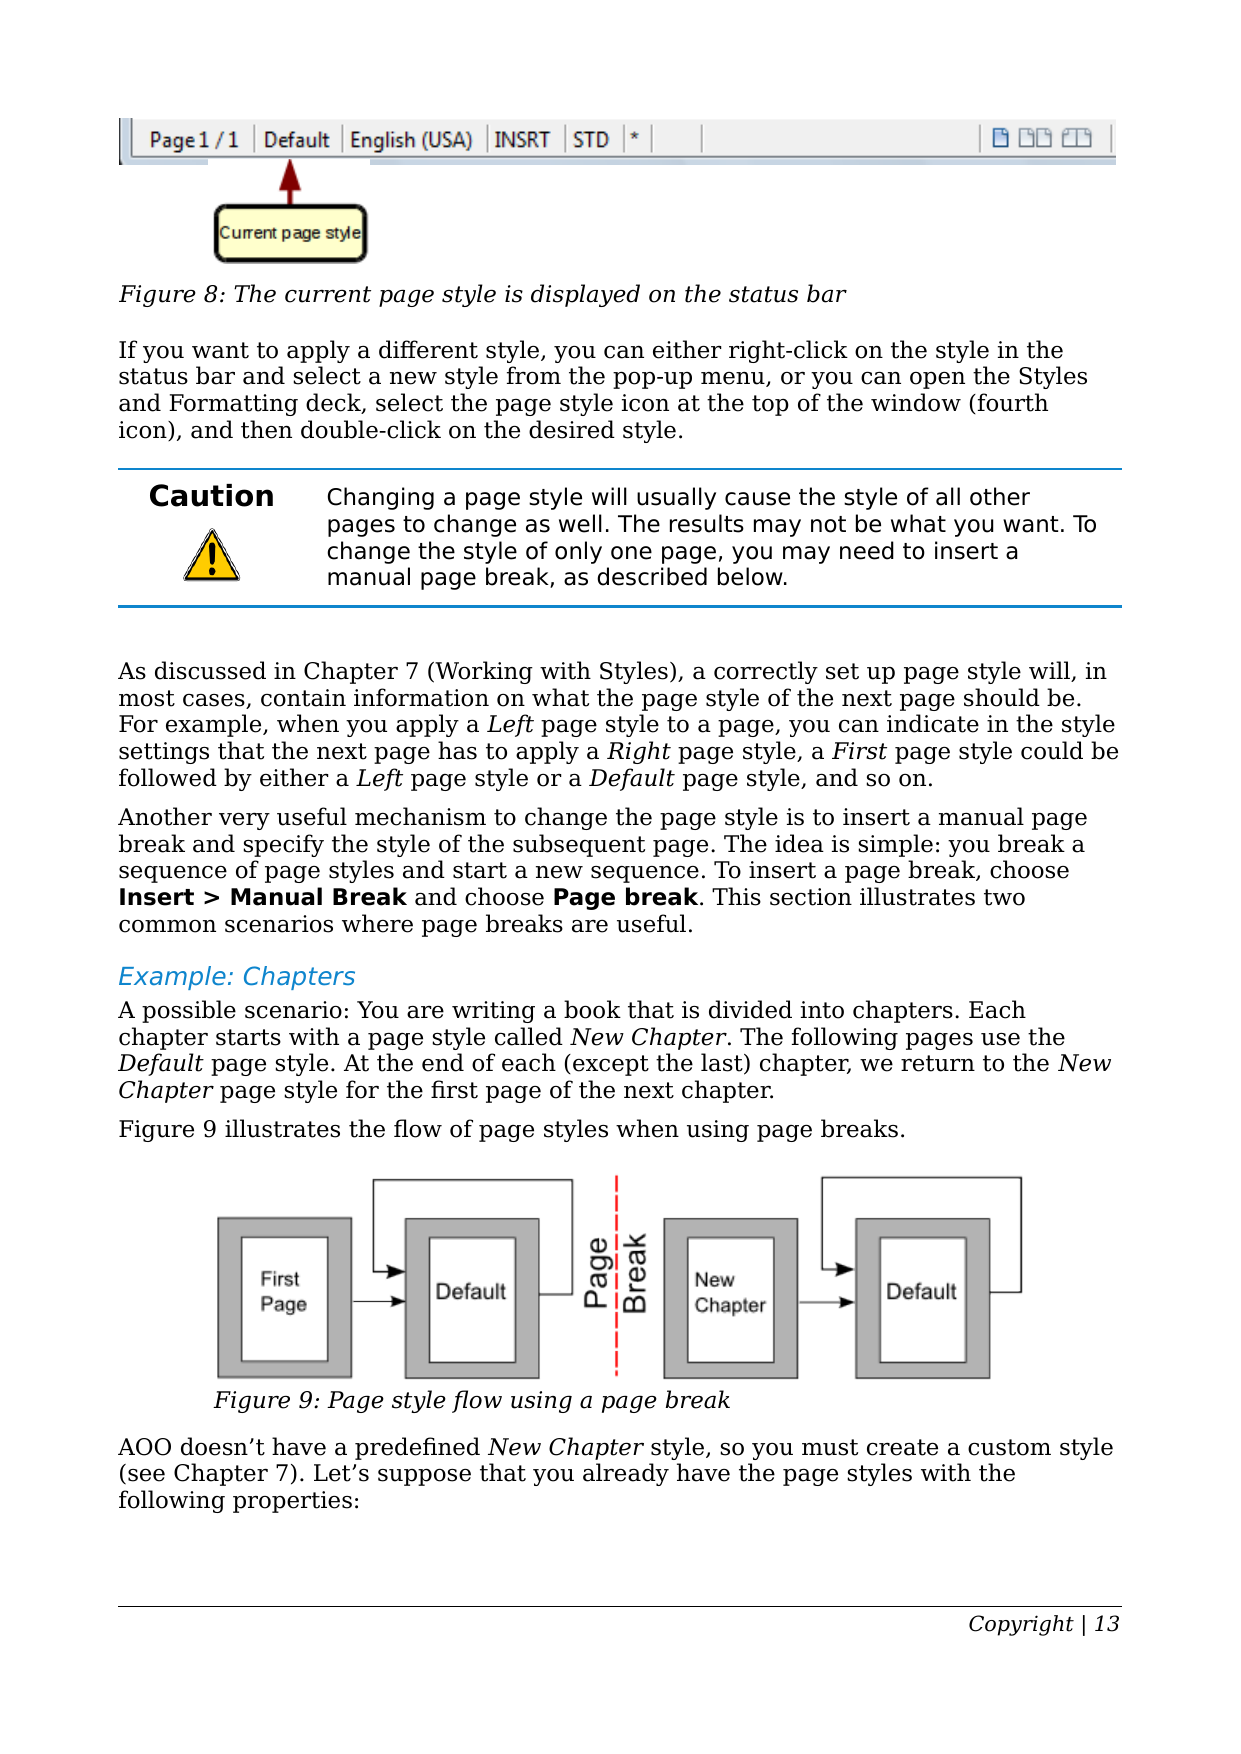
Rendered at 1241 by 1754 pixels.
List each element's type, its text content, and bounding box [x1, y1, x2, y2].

table_header Caution [118, 470, 305, 605]
picture [119, 118, 1116, 264]
picture [213, 1168, 1027, 1387]
text Figure 9 illustrates the flow of page styles when using page breaks. [118, 1116, 1122, 1143]
text Another very useful mechanism to change the page style is to insert a manual page break and specify the style of the subsequent page. The idea is simple: you break a sequence of page styles and start a new sequence. To insert a page break, choose Insert > Manual Break and choose Page break. This section illustrates two common scenarios where page breaks are useful. [118, 804, 1122, 937]
text If you want to apply a different style, you can either right-click on the style in the status bar and select a new style from the pop-up menu, or you can open the Styles and Formatting deck, select the page style icon at the top of the window (fourth icon), and then double-click on the desired style. [118, 337, 1122, 443]
table_header Changing a page style will usually cause the style of all other pages to change as well. The results may not be what you want. To change the style of only one page, you may need to insert a manual page break, as described below. [305, 470, 1122, 605]
text A possible scenario: You are writing a book that is divided into chapters. Each chapter starts with a page style called New Chapter. The following pages use the Default page style. At the end of each (except the last) chapter, we return to the New Chapter page style for the first page of the next chapter. [118, 997, 1122, 1104]
picture [179, 525, 244, 585]
text As discussed in Chapter 7 (Working with Styles), a correctly set up page style will, in most cases, contain information on what the page style of the next page should be. For example, when you apply a Left page style to a page, you can indicate in the style settings that the next page has to apply a Right page style, a First page style could be followed by either a Left page style or a Default page style, and so on. [118, 658, 1122, 792]
text Figure 9: Page style flow using a page break [214, 1387, 1026, 1413]
text Figure 8: The current page style is displayed on the status bar [119, 282, 1121, 308]
subtitle Example: Chapters [118, 962, 1122, 991]
text AOO doesn’t have a predefined New Chapter style, so you must create a custom style (see Chapter 7). Let’s suppose that you already have the page styles with the following properties: [118, 1434, 1122, 1514]
